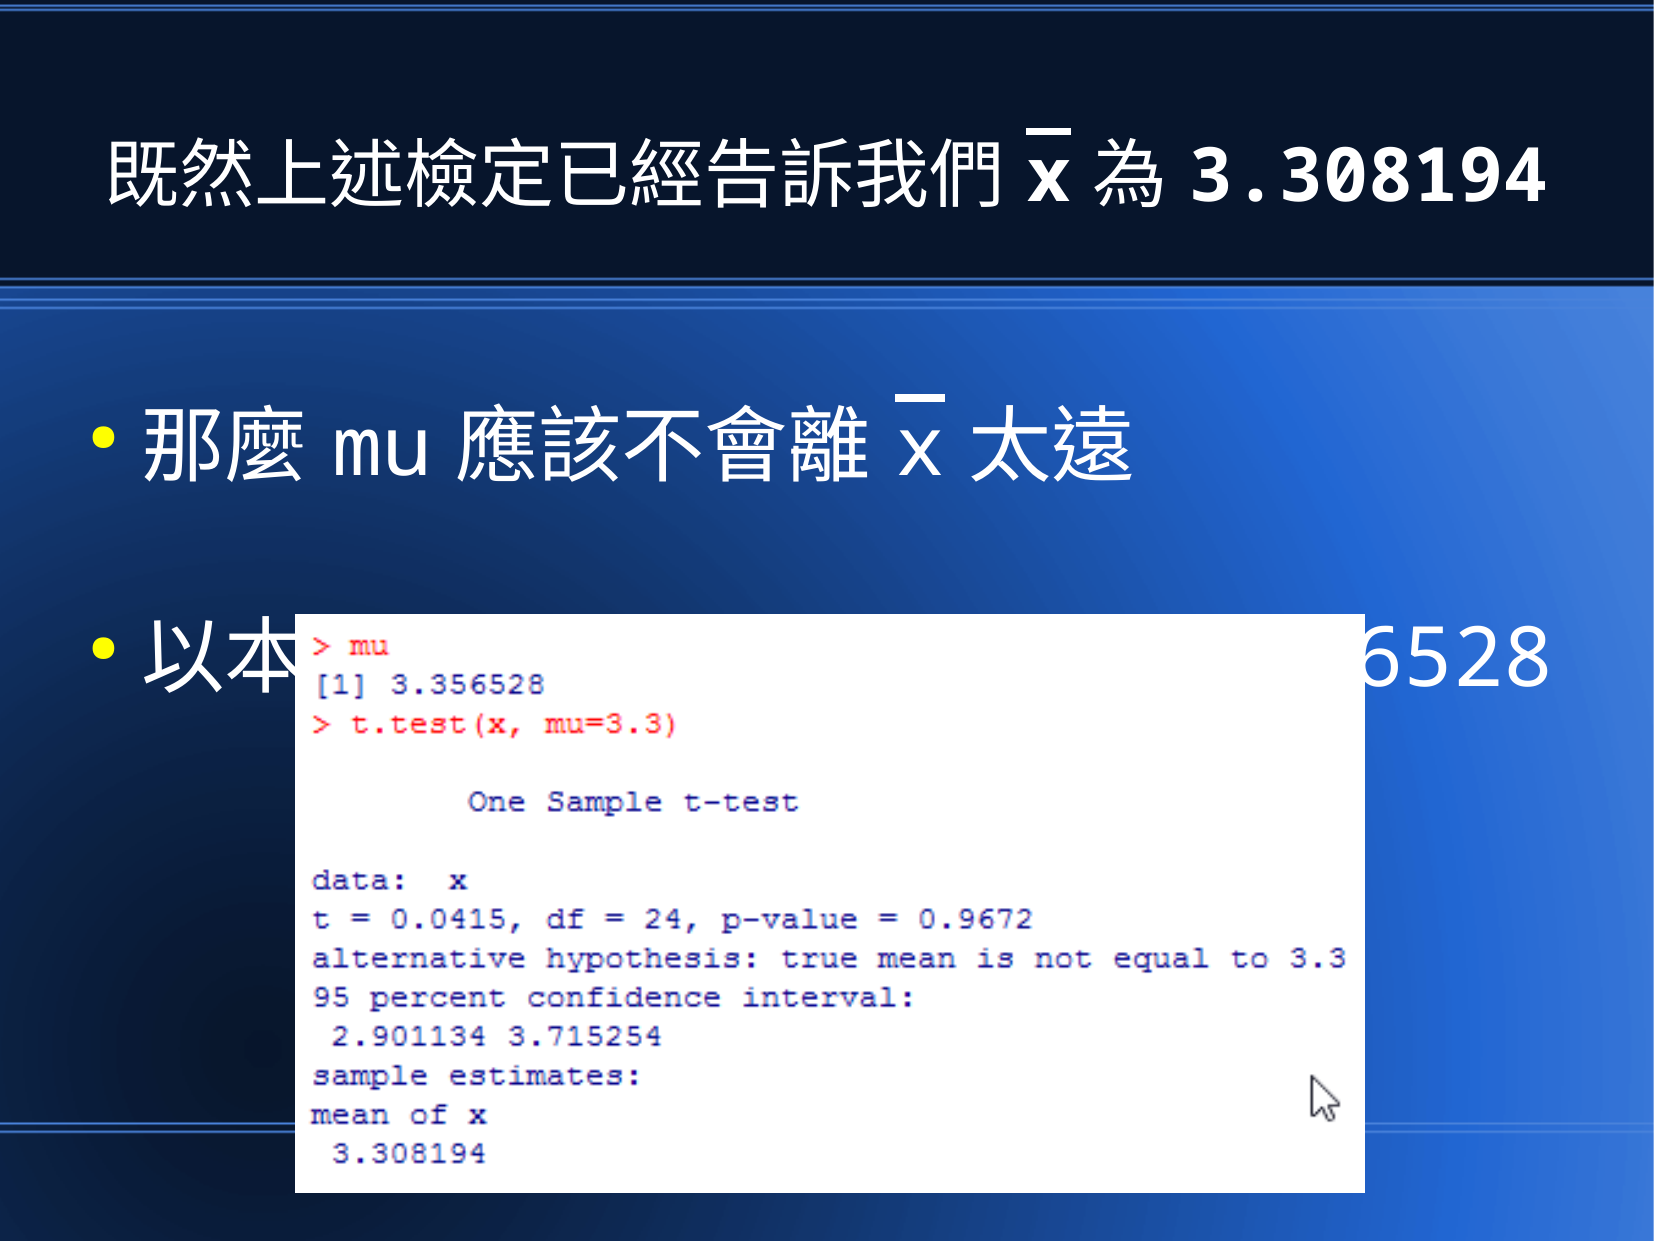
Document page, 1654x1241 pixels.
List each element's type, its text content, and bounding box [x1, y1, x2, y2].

list 那麼mu應該不會離x太遠 以本例而言母體的 mu 為3.356528 [70, 318, 1559, 1241]
picture [295, 614, 1365, 1193]
picture [0, 0, 1654, 1241]
title 既然上述檢定已經告訴我們x為3.308194 [82, 49, 1571, 257]
